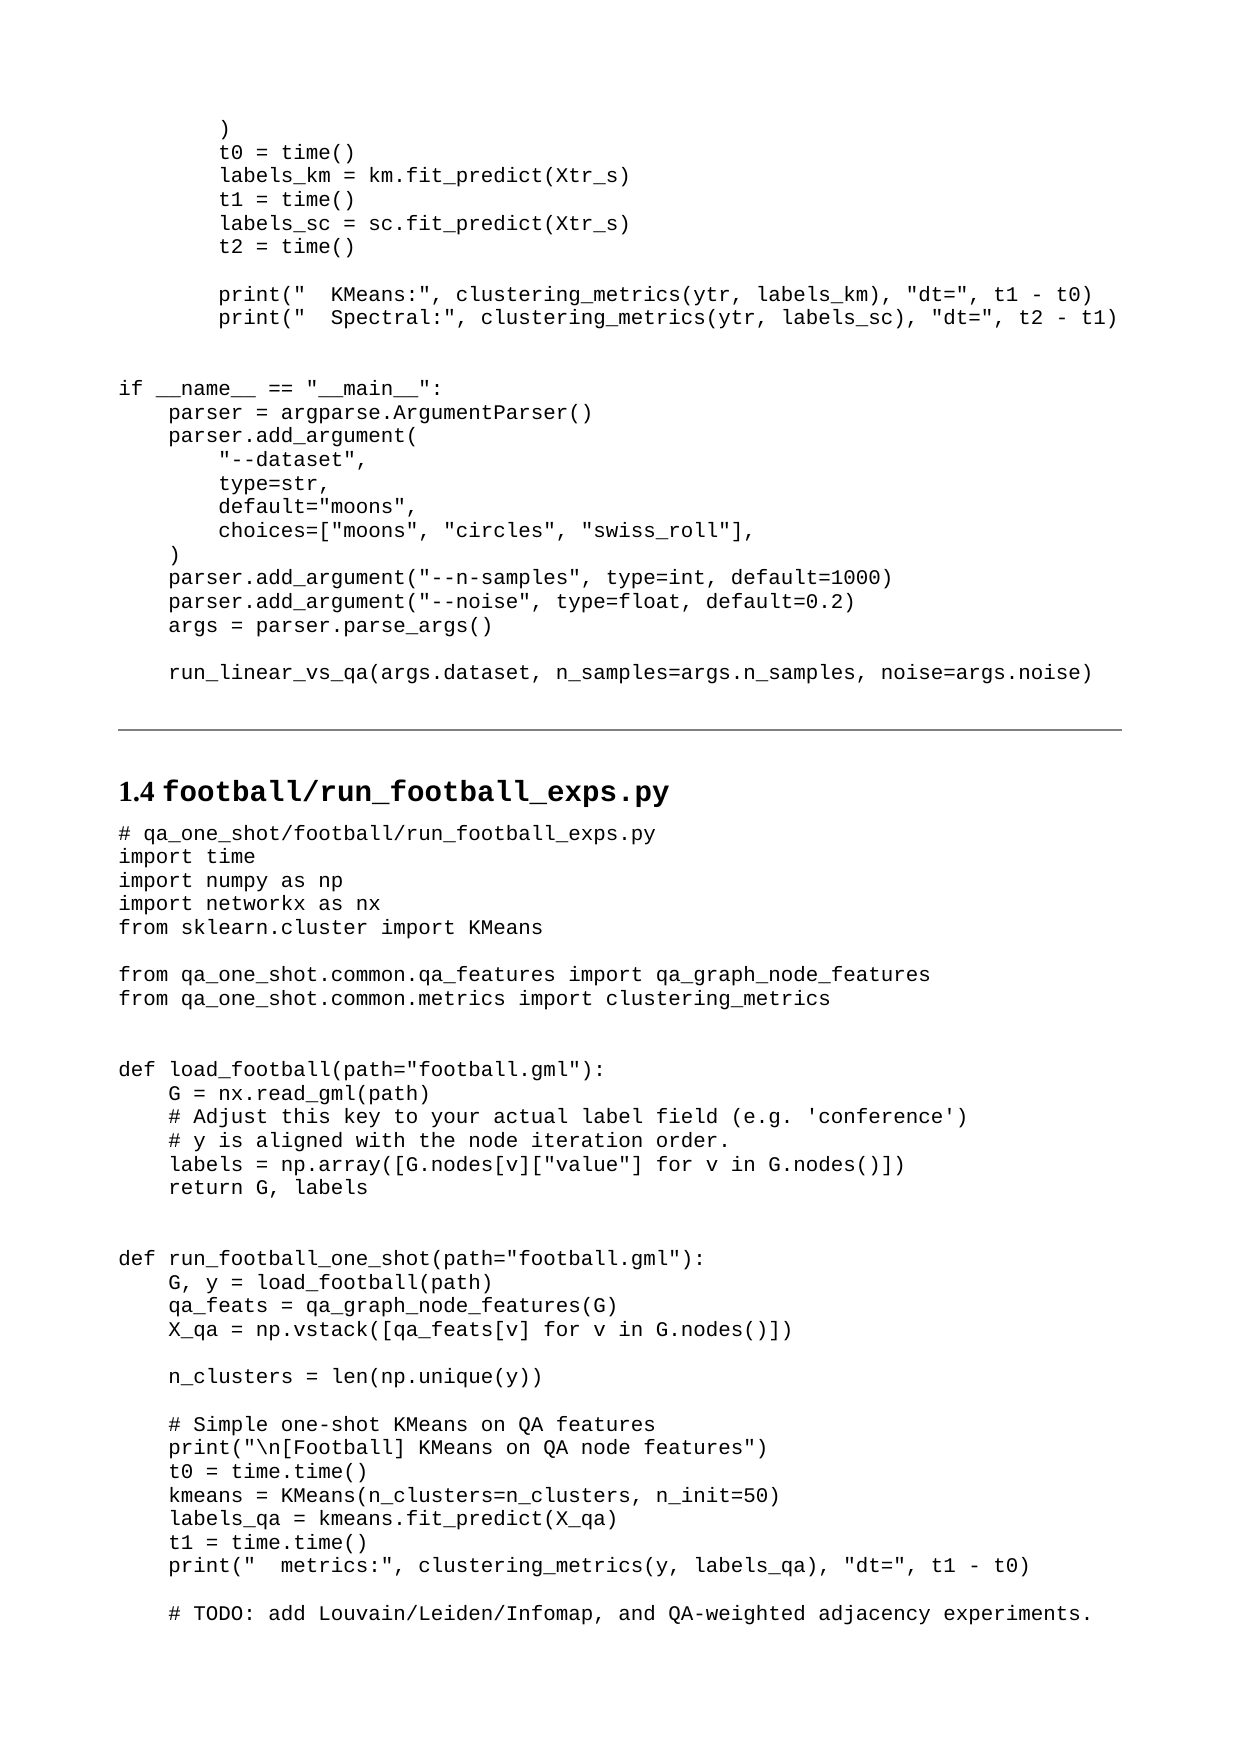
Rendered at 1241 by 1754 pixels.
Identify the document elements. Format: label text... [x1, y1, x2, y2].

text print(" Spectral:", clustering_metrics(ytr, labels_sc), "dt=", t2 - t1) [118, 307, 1122, 331]
text choices=["moons", "circles", "swiss_roll"], [118, 520, 1122, 544]
text X_qa = np.vstack([qa_feats[v] for v in G.nodes()]) [118, 1319, 1122, 1343]
text from qa_one_shot.common.qa_features import qa_graph_node_features [118, 964, 1122, 988]
text args = parser.parse_args() [118, 615, 1122, 638]
text import numpy as np [118, 870, 1122, 893]
text type=str, [118, 473, 1122, 496]
text # Adjust this key to your actual label field (e.g. 'conference') [118, 1106, 1122, 1130]
text # Simple one-shot KMeans on QA features [118, 1414, 1122, 1437]
text # TODO: add Louvain/Leiden/Infomap, and QA-weighted adjacency experiments. [118, 1603, 1122, 1626]
text run_linear_vs_qa(args.dataset, n_samples=args.n_samples, noise=args.noise) [118, 662, 1122, 686]
text parser.add_argument("--noise", type=float, default=0.2) [118, 591, 1122, 615]
text t0 = time() [118, 142, 1122, 165]
text if __name__ == "__main__": [118, 378, 1122, 402]
text def load_football(path="football.gml"): [118, 1059, 1122, 1083]
text from sklearn.cluster import KMeans [118, 917, 1122, 941]
text t1 = time() [118, 189, 1122, 213]
text t1 = time.time() [118, 1532, 1122, 1556]
text import time [118, 846, 1122, 870]
text from qa_one_shot.common.metrics import clustering_metrics [118, 988, 1122, 1012]
text def run_football_one_shot(path="football.gml"): [118, 1248, 1122, 1272]
text parser.add_argument("--n-samples", type=int, default=1000) [118, 567, 1122, 591]
text ) [118, 544, 1122, 567]
text kmeans = KMeans(n_clusters=n_clusters, n_init=50) [118, 1484, 1122, 1508]
text labels_qa = kmeans.fit_predict(X_qa) [118, 1508, 1122, 1532]
subtitle 1.4 football/run_football_exps.py [118, 774, 1122, 810]
text "--dataset", [118, 449, 1122, 473]
text print("\n[Football] KMeans on QA node features") [118, 1437, 1122, 1461]
text labels_km = km.fit_predict(Xtr_s) [118, 165, 1122, 189]
text # y is aligned with the node iteration order. [118, 1130, 1122, 1153]
text default="moons", [118, 496, 1122, 520]
text return G, labels [118, 1177, 1122, 1201]
text # qa_one_shot/football/run_football_exps.py [118, 822, 1122, 846]
text n_clusters = len(np.unique(y)) [118, 1366, 1122, 1390]
text print(" KMeans:", clustering_metrics(ytr, labels_km), "dt=", t1 - t0) [118, 284, 1122, 307]
text parser.add_argument( [118, 426, 1122, 449]
text import networkx as nx [118, 893, 1122, 917]
text parser = argparse.ArgumentParser() [118, 402, 1122, 426]
text print(" metrics:", clustering_metrics(y, labels_qa), "dt=", t1 - t0) [118, 1556, 1122, 1579]
text t2 = time() [118, 236, 1122, 260]
text G = nx.read_gml(path) [118, 1083, 1122, 1106]
text ) [118, 118, 1122, 142]
text labels_sc = sc.fit_predict(Xtr_s) [118, 213, 1122, 236]
text G, y = load_football(path) [118, 1272, 1122, 1295]
text t0 = time.time() [118, 1461, 1122, 1484]
text labels = np.array([G.nodes[v]["value"] for v in G.nodes()]) [118, 1153, 1122, 1177]
text qa_feats = qa_graph_node_features(G) [118, 1295, 1122, 1319]
